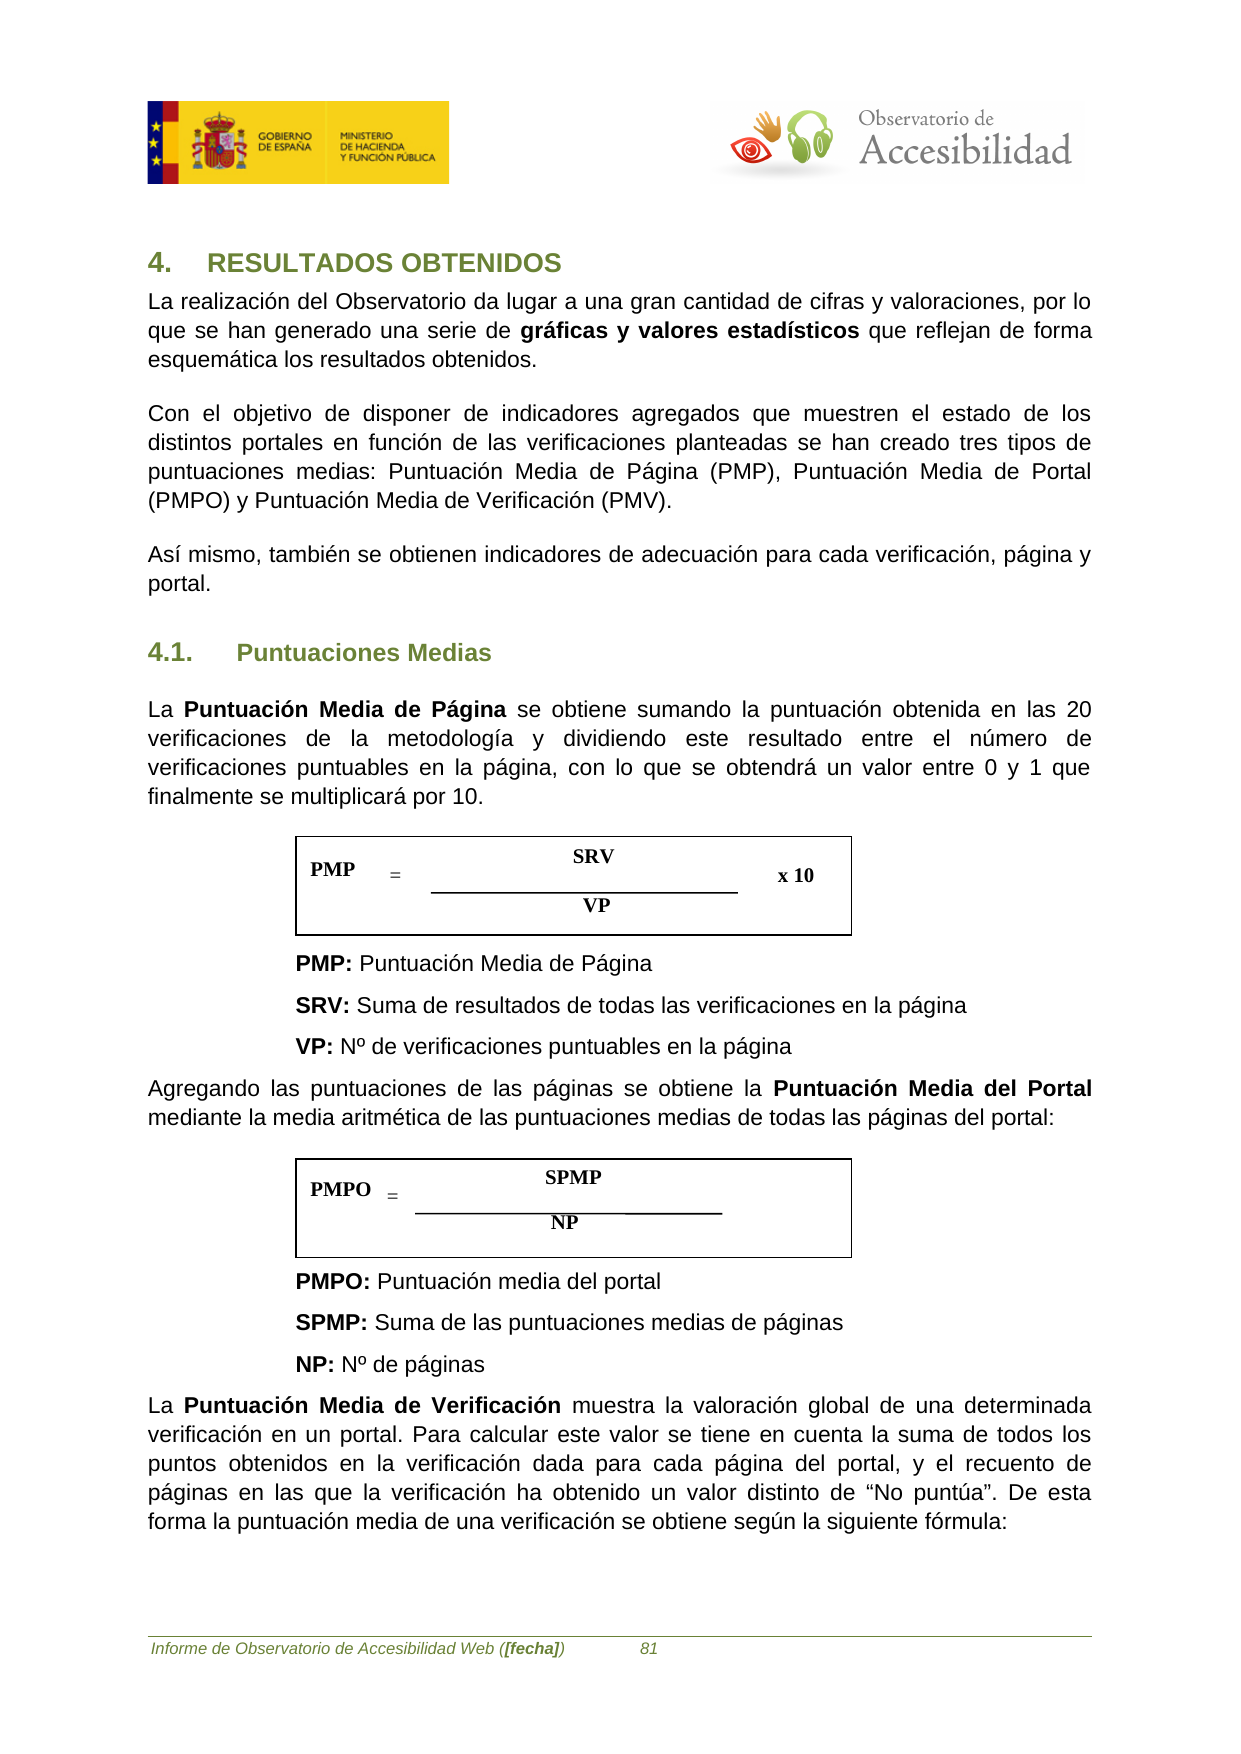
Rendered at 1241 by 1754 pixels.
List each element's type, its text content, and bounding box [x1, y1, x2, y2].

text PMP: Puntuación Media de Página [295, 950, 1092, 976]
subtitle Puntuaciones Medias [148, 636, 1092, 668]
text La Puntuación Media de Página se obtiene sumando la puntuación obtenida en las 20 verificaciones de la metodología y dividiendo este resultado entre el número de verificaciones puntuables en la página, con lo que se obtendrá un valor entre 0 y 1 que finalmente se multiplicará por 10. [148, 696, 1092, 809]
picture [710, 101, 1086, 184]
text SPMP: Suma de las puntuaciones medias de páginas [295, 1309, 1092, 1336]
picture [147, 101, 450, 184]
subtitle Resultados obtenidos [148, 245, 1092, 278]
text Así mismo, también se obtienen indicadores de adecuación para cada verificación, página y portal. [148, 541, 1092, 596]
text Agregando las puntuaciones de las páginas se obtiene la Puntuación Media del Portal mediante la media aritmética de las puntuaciones medias de todas las páginas del portal: [148, 1074, 1092, 1130]
text La realización del Observatorio da lugar a una gran cantidad de cifras y valoraciones, por lo que se han generado una serie de gráficas y valores estadísticos que reflejan de forma esquemática los resultados obtenidos. [148, 288, 1092, 372]
text PMPO: Puntuación media del portal [295, 1268, 1092, 1294]
text La Puntuación Media de Verificación muestra la valoración global de una determinada verificación en un portal. Para calcular este valor se tiene en cuenta la suma de todos los puntos obtenidos en la verificación dada para cada página del portal, y el recuento de páginas en las que la verificación ha obtenido un valor distinto de “No puntúa”. De esta forma la puntuación media de una verificación se obtiene según la siguiente fórmula: [148, 1392, 1092, 1534]
text NP: Nº de páginas [295, 1351, 1092, 1377]
text VP: Nº de verificaciones puntuables en la página [295, 1033, 1092, 1059]
text SRV: Suma de resultados de todas las verificaciones en la página [295, 992, 1092, 1018]
text Con el objetivo de disponer de indicadores agregados que muestren el estado de los distintos portales en función de las verificaciones planteadas se han creado tres tipos de puntuaciones medias: Puntuación Media de Página (PMP), Puntuación Media de Portal (PMPO) y Puntuación Media de Verificación (PMV). [148, 400, 1092, 513]
